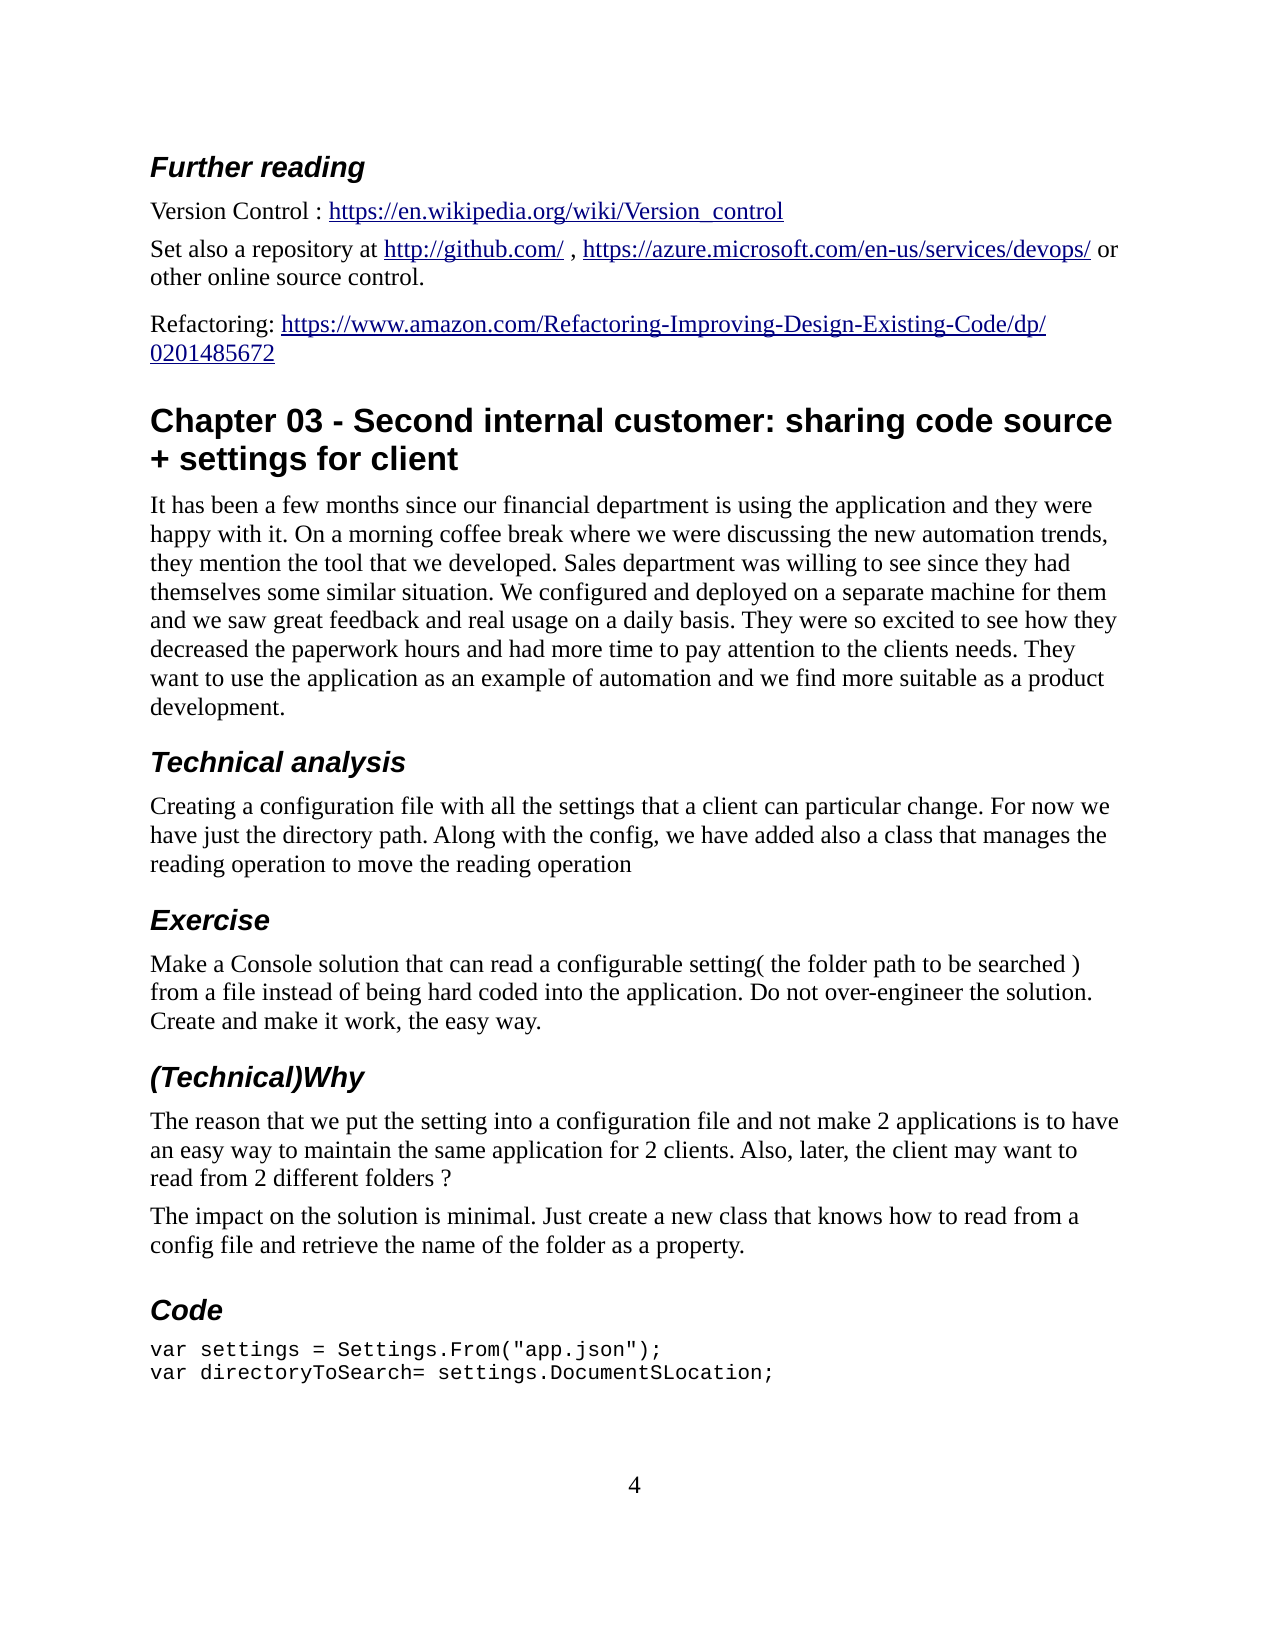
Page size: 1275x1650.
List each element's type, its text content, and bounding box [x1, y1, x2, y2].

text Make a Console solution that can read a configurable setting( the folder path to be searched ) from a file instead of being hard coded into the application. Do not over-engineer the solution. Create and make it work, the easy way. [150, 949, 1125, 1035]
text It has been a few months since our financial department is using the application and they were happy with it. On a morning coffee break where we were discussing the new automation trends, they mention the tool that we developed. Sales department was willing to see since they had themselves some similar situation. We configured and deployed on a separate machine for them and we saw great feedback and real usage on a daily basis. They were so excited to see how they decreased the paperwork hours and had more time to pay attention to the clients needs. They want to use the application as an example of automation and we find more suitable as a product development. [150, 490, 1125, 720]
text var settings = Settings.From("app.json"); [150, 1339, 1125, 1362]
text Version Control : https://en.wikipedia.org/wiki/Version_control [150, 196, 1125, 225]
subtitle Technical analysis [150, 745, 1125, 779]
text Creating a configuration file with all the settings that a client can particular change. For now we have just the directory path. Along with the config, we have added also a class that manages the reading operation to move the reading operation [150, 791, 1125, 878]
text var directoryToSearch= settings.DocumentSLocation; [150, 1362, 1125, 1386]
subtitle Exercise [150, 903, 1125, 936]
subtitle Chapter 03 - Second internal customer: sharing code source + settings for client [150, 401, 1125, 478]
subtitle Further reading [150, 150, 1125, 183]
text Set also a repository at http://github.com/ , https://azure.microsoft.com/en-us/services/devops/ or other online source control. [150, 234, 1125, 291]
subtitle Code [150, 1293, 1125, 1326]
text Refactoring: https://www.amazon.com/Refactoring-Improving-Design-Existing-Code/dp/0201485672 [150, 309, 1125, 367]
subtitle (Technical)Why [150, 1060, 1125, 1093]
text The impact on the solution is minimal. Just create a new class that knows how to read from a config file and retrieve the name of the folder as a property. [150, 1201, 1125, 1259]
text The reason that we put the setting into a configuration file and not make 2 applications is to have an easy way to maintain the same application for 2 clients. Also, later, the client may want to read from 2 different folders ? [150, 1106, 1125, 1192]
